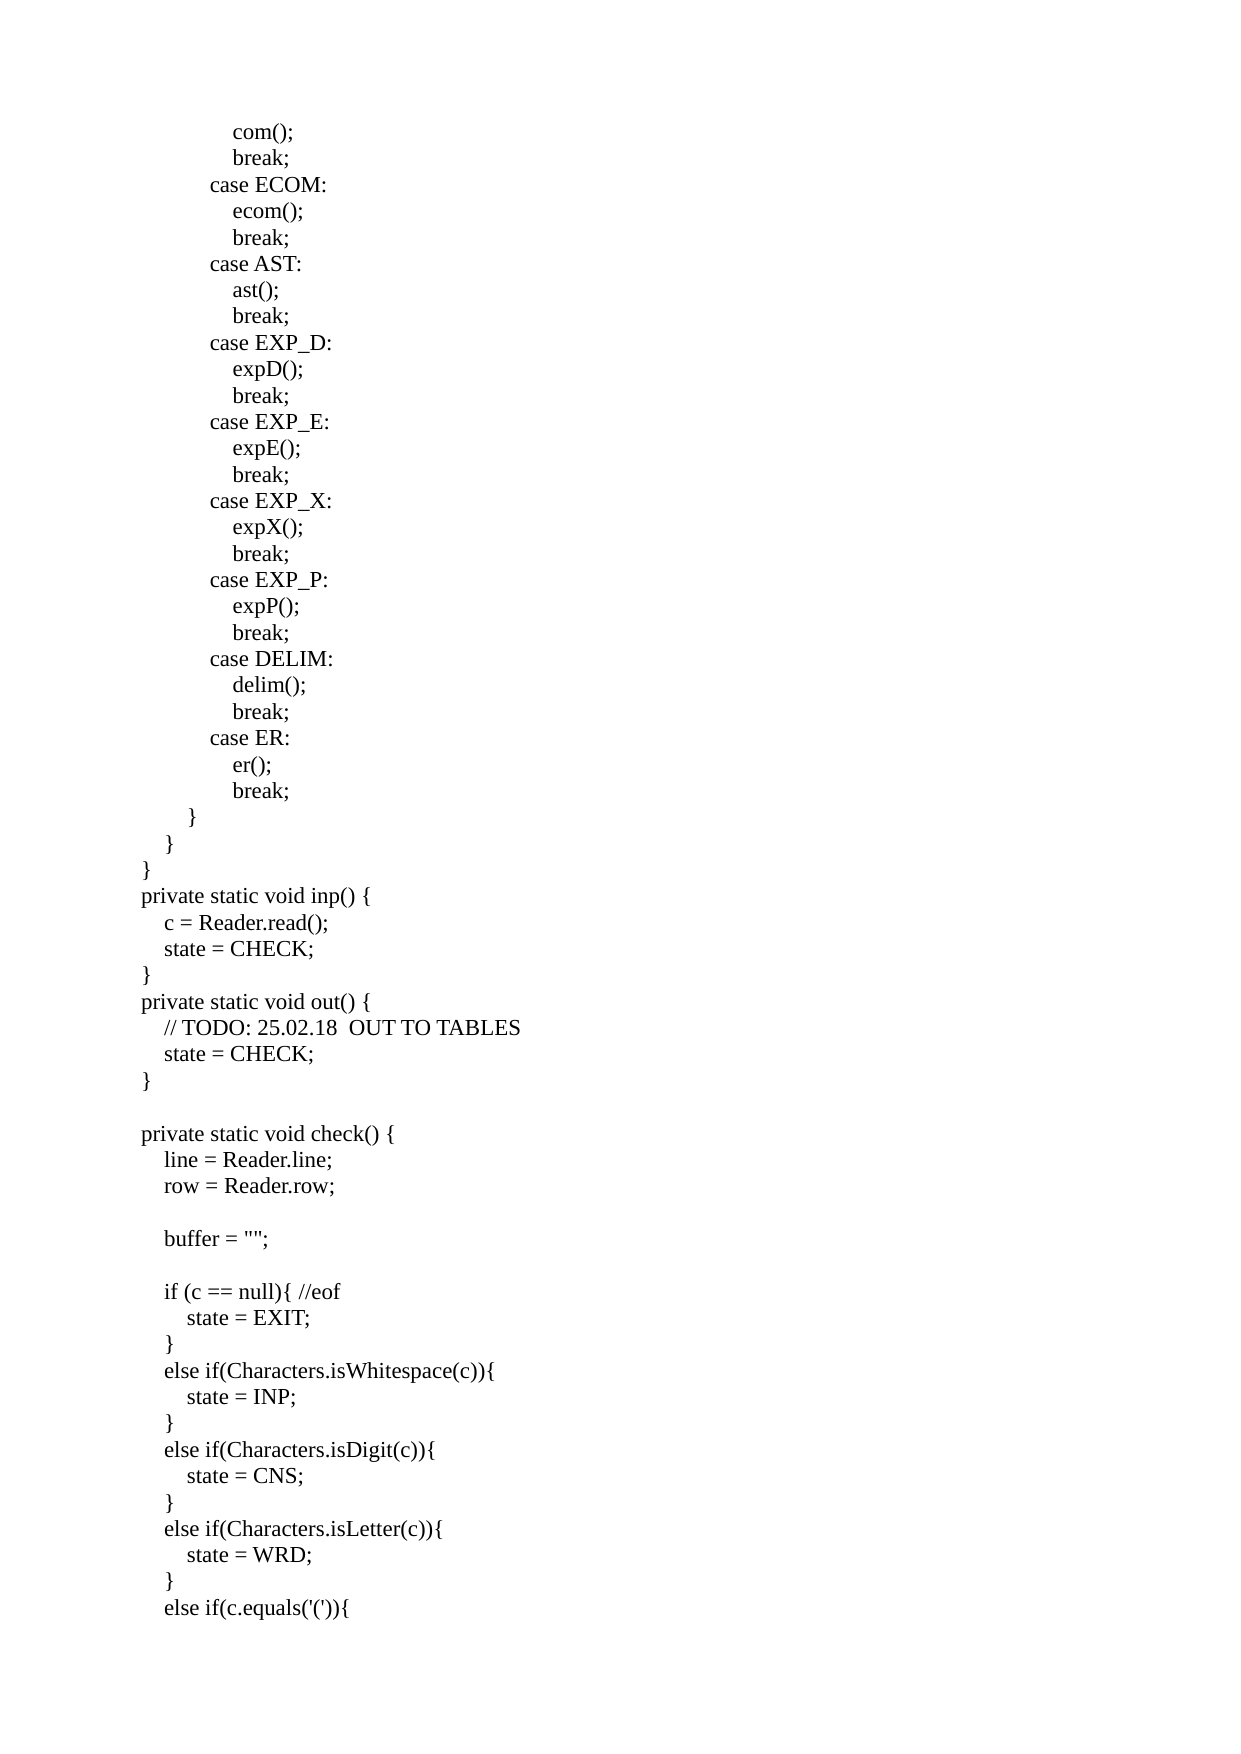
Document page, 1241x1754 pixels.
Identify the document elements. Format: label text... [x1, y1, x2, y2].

text } [118, 856, 1122, 882]
text else if(c.equals('(')){ [118, 1594, 1122, 1620]
text case EXP_D: [118, 329, 1122, 355]
text } [118, 830, 1122, 856]
text row = Reader.row; [118, 1172, 1122, 1199]
text private static void check() { [118, 1119, 1122, 1146]
text break; [118, 777, 1122, 803]
text delim(); [118, 672, 1122, 698]
text buffer = ""; [118, 1225, 1122, 1251]
text } [118, 1067, 1122, 1093]
text expD(); [118, 355, 1122, 382]
text expP(); [118, 592, 1122, 619]
text } [118, 1330, 1122, 1357]
text state = CHECK; [118, 1041, 1122, 1067]
text break; [118, 382, 1122, 408]
text ast(); [118, 276, 1122, 303]
text break; [118, 144, 1122, 171]
text case EXP_P: [118, 566, 1122, 592]
text line = Reader.line; [118, 1146, 1122, 1172]
text c = Reader.read(); [118, 909, 1122, 935]
text // TODO: 25.02.18 OUT TO TABLES [118, 1014, 1122, 1041]
text break; [118, 540, 1122, 566]
text else if(Characters.isDigit(c)){ [118, 1436, 1122, 1462]
text break; [118, 698, 1122, 724]
text er(); [118, 751, 1122, 777]
text else if(Characters.isWhitespace(c)){ [118, 1357, 1122, 1383]
text break; [118, 303, 1122, 329]
text } [118, 803, 1122, 830]
text } [118, 961, 1122, 988]
text com(); [118, 118, 1122, 144]
text expE(); [118, 434, 1122, 461]
text } [118, 1488, 1122, 1515]
text } [118, 1409, 1122, 1436]
text break; [118, 461, 1122, 487]
text case EXP_E: [118, 408, 1122, 434]
text break; [118, 223, 1122, 250]
text case DELIM: [118, 645, 1122, 672]
text break; [118, 619, 1122, 645]
text case EXP_X: [118, 487, 1122, 513]
text case ER: [118, 724, 1122, 751]
text state = CHECK; [118, 935, 1122, 961]
text if (c == null){ //eof [118, 1278, 1122, 1304]
text expX(); [118, 513, 1122, 540]
text else if(Characters.isLetter(c)){ [118, 1515, 1122, 1541]
text private static void out() { [118, 988, 1122, 1014]
text state = EXIT; [118, 1304, 1122, 1330]
text state = WRD; [118, 1541, 1122, 1568]
text case ECOM: [118, 171, 1122, 197]
text ecom(); [118, 197, 1122, 223]
text case AST: [118, 250, 1122, 276]
text state = CNS; [118, 1462, 1122, 1488]
text } [118, 1568, 1122, 1594]
text private static void inp() { [118, 882, 1122, 909]
text state = INP; [118, 1383, 1122, 1409]
